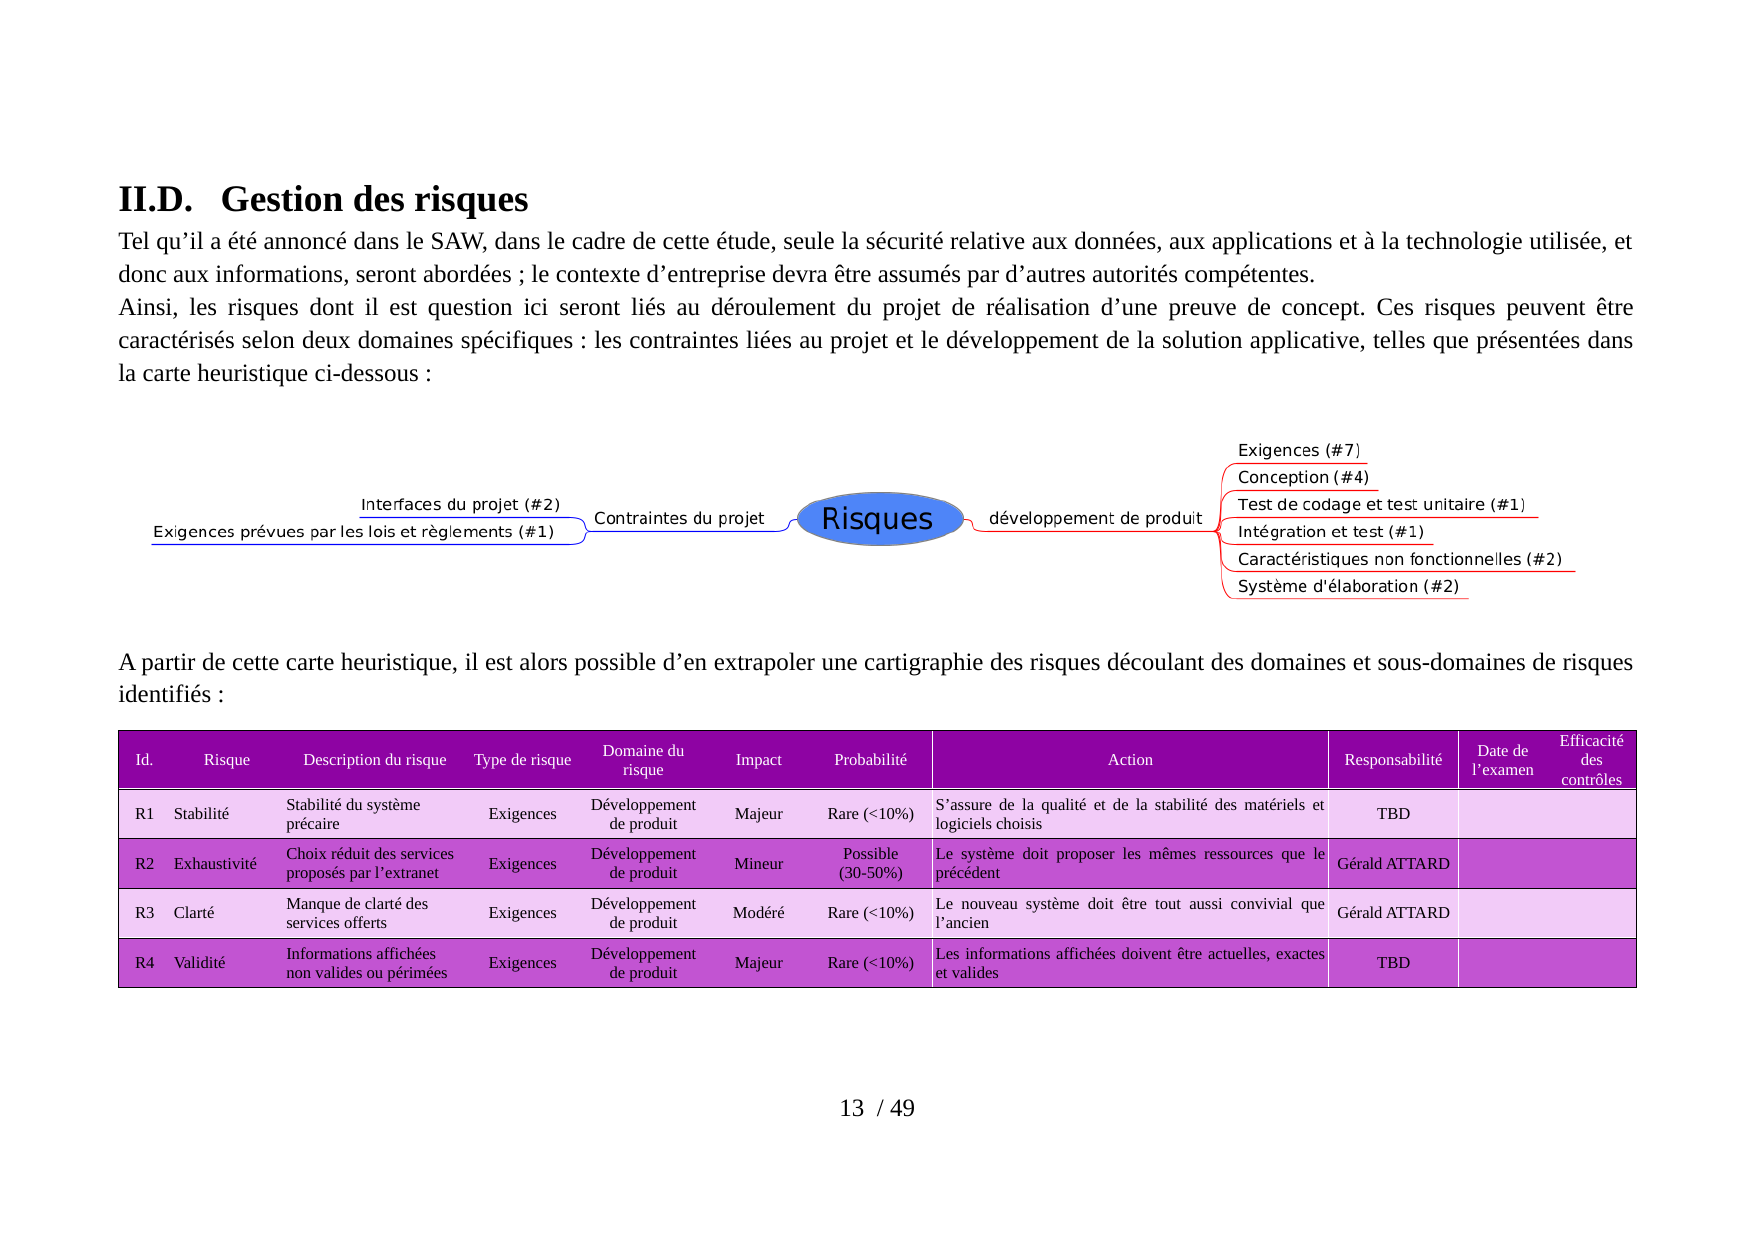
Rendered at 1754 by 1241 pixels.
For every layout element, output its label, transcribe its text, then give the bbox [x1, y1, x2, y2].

table_cell TBD [1329, 790, 1458, 838]
table_cell R4 [119, 939, 171, 987]
table_cell Clarté [171, 889, 283, 937]
table_cell Les informations affichées doivent être actuelles, exactes et valides [933, 939, 1328, 987]
table_header Risque [171, 731, 283, 788]
table_cell [1547, 889, 1636, 937]
table_cell Rare (<10%) [809, 939, 932, 987]
table_cell Le nouveau système doit être tout aussi convivial que l’ancien [933, 889, 1328, 937]
table_cell [1459, 889, 1547, 937]
table_header Description du risque [283, 731, 467, 788]
table_cell [1547, 790, 1636, 838]
table_cell Exhaustivité [171, 839, 283, 888]
table_cell Exigences [467, 790, 578, 838]
table_header Responsabilité [1329, 731, 1458, 788]
table_cell Mineur [708, 839, 809, 888]
table_cell R2 [119, 839, 171, 888]
picture [120, 402, 1634, 631]
table_cell Manque de clarté des services offerts [283, 889, 467, 937]
text Tel qu’il a été annoncé dans le SAW, dans le cadre de cette étude, seule la sécurité relative aux données, aux applications et à la technologie utilisée, et donc aux informations, seront abordées ; le contexte d’entreprise devra être assumés par d’autres autorités compétentes. [118, 226, 1636, 288]
table_header Domaine du risque [578, 731, 708, 788]
table_cell Rare (<10%) [809, 790, 932, 838]
table_cell Le système doit proposer les mêmes ressources que le précédent [933, 839, 1328, 888]
table_cell Stabilité [171, 790, 283, 838]
table_cell Exigences [467, 889, 578, 937]
table_cell TBD [1329, 939, 1458, 987]
table_cell Rare (<10%) [809, 889, 932, 937]
table_cell Gérald ATTARD [1329, 839, 1458, 888]
table_cell [1547, 839, 1636, 888]
table_cell [1459, 839, 1547, 888]
table_header Action [933, 731, 1328, 788]
table_cell Possible (30-50%) [809, 839, 932, 888]
table_header Efficacité des contrôles [1547, 731, 1636, 788]
table_cell Exigences [467, 839, 578, 888]
table_cell Développement de produit [578, 889, 708, 937]
table_cell R3 [119, 889, 171, 937]
table_cell R1 [119, 790, 171, 838]
text Ainsi, les risques dont il est question ici seront liés au déroulement du projet de réalisation d’une preuve de concept. Ces risques peuvent être caractérisés selon deux domaines spécifiques : les contraintes liées au projet et le développement de la solution applicative, telles que présentées dans la carte heuristique ci-dessous : [118, 292, 1636, 387]
table_cell Validité [171, 939, 283, 987]
table_cell Développement de produit [578, 939, 708, 987]
table_cell Choix réduit des services proposés par l’extranet [283, 839, 467, 888]
table_cell Gérald ATTARD [1329, 889, 1458, 937]
table_cell Informations affichées non valides ou périmées [283, 939, 467, 987]
table_cell S’assure de la qualité et de la stabilité des matériels et logiciels choisis [933, 790, 1328, 838]
table_cell Développement de produit [578, 839, 708, 888]
table_cell [1547, 939, 1636, 987]
table_cell Modéré [708, 889, 809, 937]
table_header Impact [708, 731, 809, 788]
table_header Probabilité [809, 731, 932, 788]
table_cell Développement de produit [578, 790, 708, 838]
subtitle Gestion des risques [118, 176, 1636, 219]
table_header Date de l’examen [1459, 731, 1547, 788]
table_cell [1459, 939, 1547, 987]
table_cell Stabilité du système précaire [283, 790, 467, 838]
table_header Type de risque [467, 731, 578, 788]
table_header Id. [119, 731, 171, 788]
text A partir de cette carte heuristique, il est alors possible d’en extrapoler une cartigraphie des risques découlant des domaines et sous-domaines de risques identifiés : [118, 647, 1636, 708]
table_cell Majeur [708, 790, 809, 838]
table_cell Majeur [708, 939, 809, 987]
table_cell [1459, 790, 1547, 838]
table_cell Exigences [467, 939, 578, 987]
